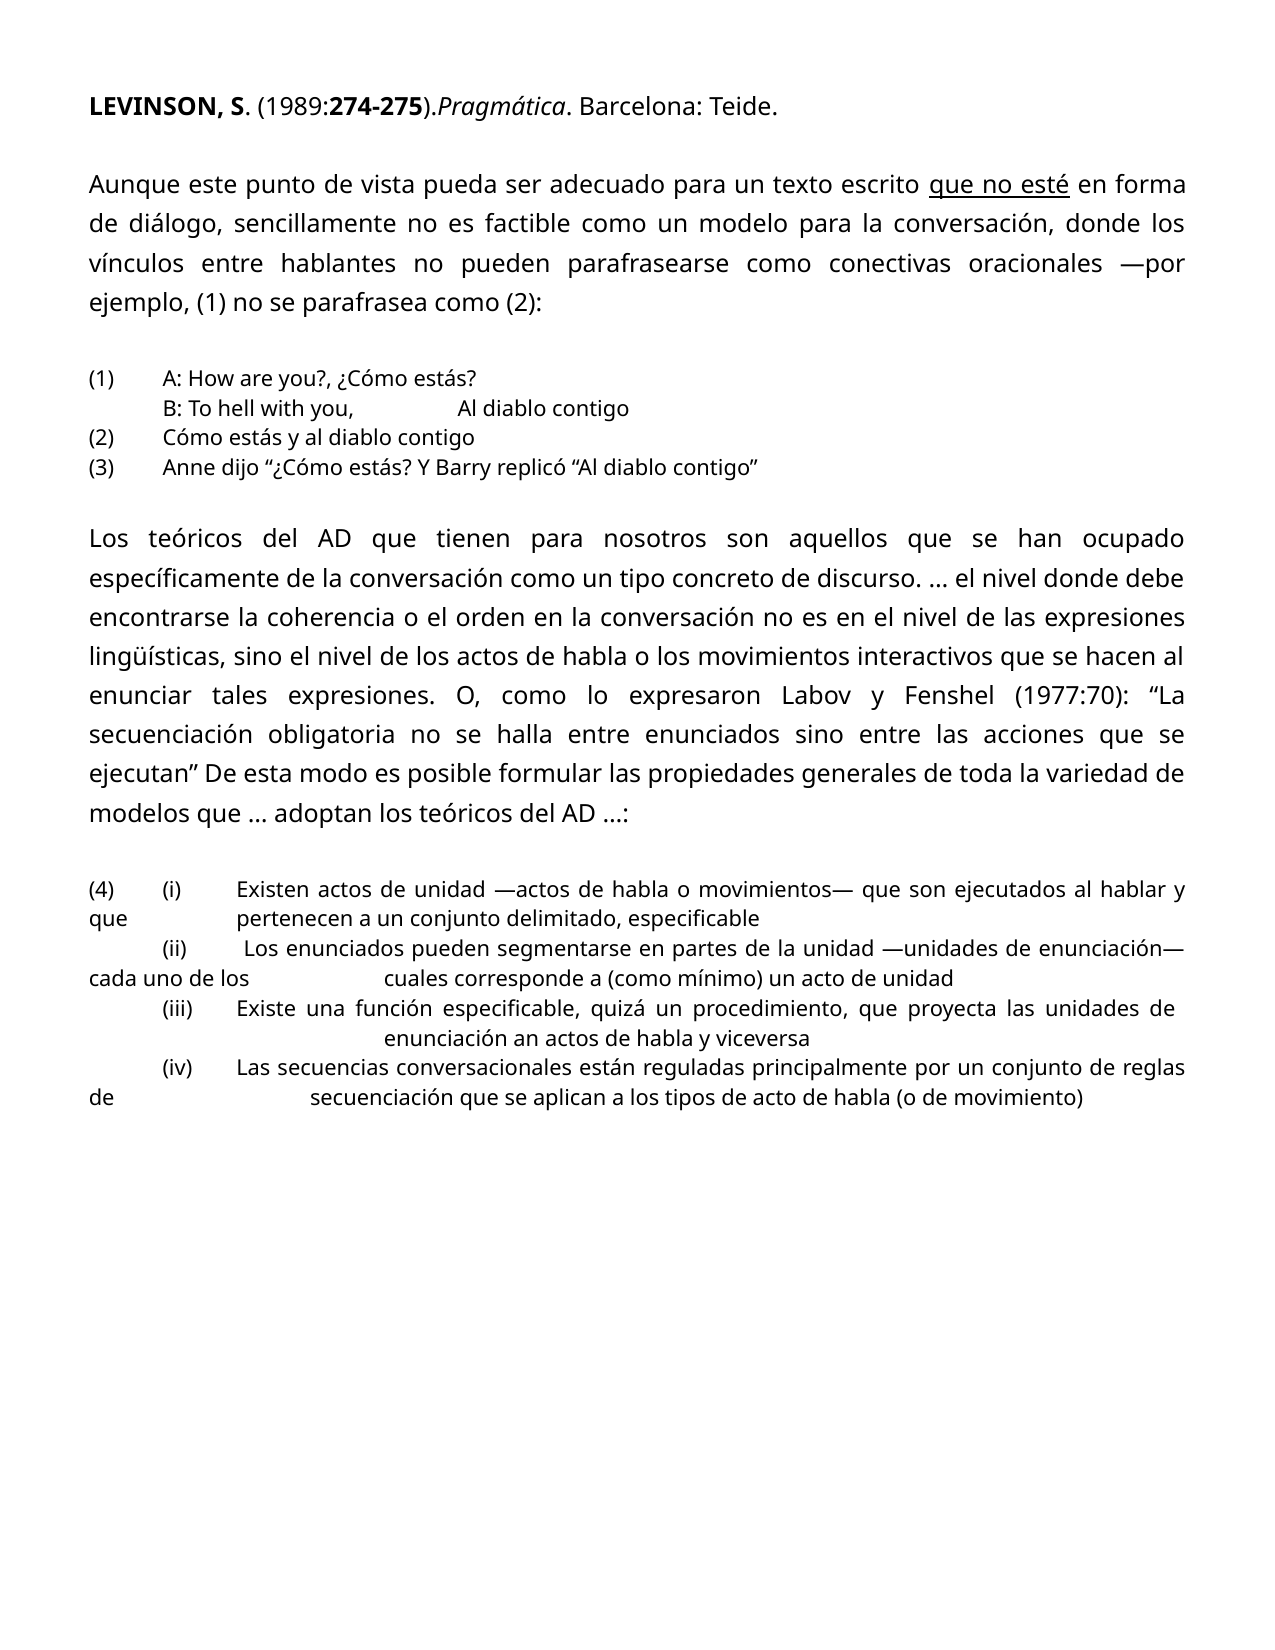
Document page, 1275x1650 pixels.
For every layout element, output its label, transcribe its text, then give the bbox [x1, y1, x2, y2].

text (ii) Los enunciados pueden segmentarse en partes de la unidad —unidades de enunciación— cada uno de los cuales corresponde a (como mínimo) un acto de unidad [88, 933, 1186, 993]
text B: To hell with you, Al diablo contigo [88, 392, 1186, 422]
text LEVINSON, S. (1989:274-275).Pragmática. Barcelona: Teide. [88, 88, 1186, 123]
text (3) Anne dijo “¿Cómo estás? Y Barry replicó “Al diablo contigo” [88, 452, 1186, 482]
text (iv) Las secuencias conversacionales están reguladas principalmente por un conjunto de reglas de secuenciación que se aplican a los tipos de acto de habla (o de movimiento) [88, 1052, 1186, 1112]
text (iii) Existe una función especificable, quizá un procedimiento, que proyecta las unidades de enunciación an actos de habla y viceversa [88, 993, 1186, 1052]
text (2) Cómo estás y al diablo contigo [88, 422, 1186, 452]
text (1) A: How are you?, ¿Cómo estás? [88, 363, 1186, 392]
text (4) (i) Existen actos de unidad —actos de habla o movimientos— que son ejecutados al hablar y que pertenecen a un conjunto delimitado, especificable [88, 873, 1186, 933]
text Los teóricos del AD que tienen para nosotros son aquellos que se han ocupado específicamente de la conversación como un tipo concreto de discurso. … el nivel donde debe encontrarse la coherencia o el orden en la conversación no es en el nivel de las expresiones lingüísticas, sino el nivel de los actos de habla o los movimientos interactivos que se hacen al enunciar tales expresiones. O, como lo expresaron Labov y Fenshel (1977:70): “La secuenciación obligatoria no se halla entre enunciados sino entre las acciones que se ejecutan” De esta modo es posible formular las propiedades generales de toda la variedad de modelos que … adoptan los teóricos del AD …: [88, 521, 1186, 829]
text Aunque este punto de vista pueda ser adecuado para un texto escrito que no esté en forma de diálogo, sencillamente no es factible como un modelo para la conversación, donde los vínculos entre hablantes no pueden parafrasearse como conectivas oracionales —por ejemplo, (1) no se parafrasea como (2): [88, 167, 1186, 318]
